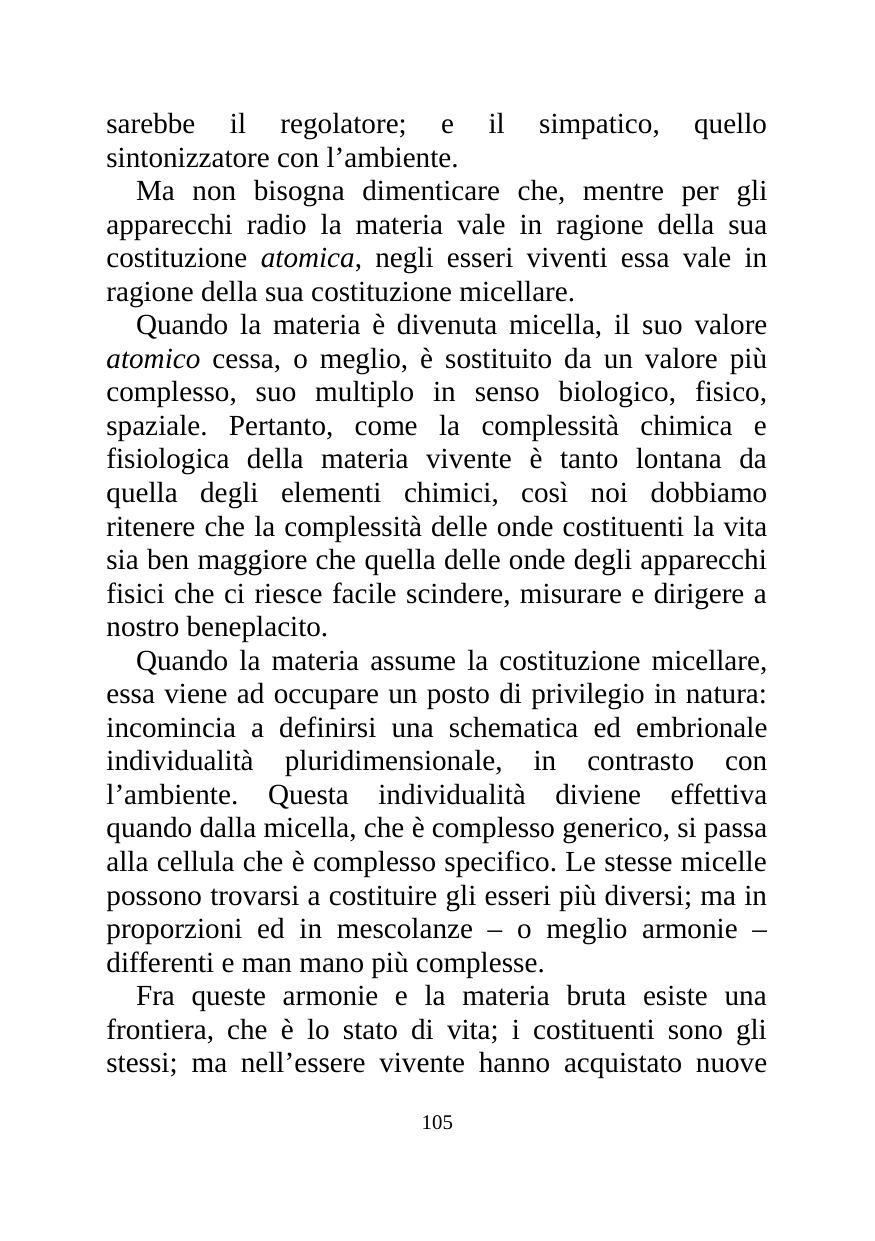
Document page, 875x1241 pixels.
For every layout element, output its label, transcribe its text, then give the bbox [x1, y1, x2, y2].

text Fra queste armonie e la materia bruta esiste una frontiera, che è lo stato di vita; i costituenti sono gli stessi; ma nell’essere vivente hanno acquistato nuove [106, 978, 768, 1079]
text sarebbe il regolatore; e il simpatico, quello sintonizzatore con l’ambiente. [106, 106, 768, 173]
text Quando la materia assume la costituzione micellare, essa viene ad occupare un posto di privilegio in natura: incomincia a definirsi una schematica ed embrionale individualità pluridimensionale, in contrasto con l’ambiente. Questa individualità diviene effettiva quando dalla micella, che è complesso generico, si passa alla cellula che è complesso specifico. Le stesse micelle possono trovarsi a costituire gli esseri più diversi; ma in proporzioni ed in mescolanze – o meglio armonie – differenti e man mano più complesse. [106, 643, 768, 978]
text Ma non bisogna dimenticare che, mentre per gli apparecchi radio la materia vale in ragione della sua costituzione atomica, negli esseri viventi essa vale in ragione della sua costituzione micellare. [106, 173, 768, 307]
text Quando la materia è divenuta micella, il suo valore atomico cessa, o meglio, è sostituito da un valore più complesso, suo multiplo in senso biologico, fisico, spaziale. Pertanto, come la complessità chimica e fisiologica della materia vivente è tanto lontana da quella degli elementi chimici, così noi dobbiamo ritenere che la complessità delle onde costituenti la vita sia ben maggiore che quella delle onde degli apparecchi fisici che ci riesce facile scindere, misurare e dirigere a nostro beneplacito. [106, 307, 768, 643]
